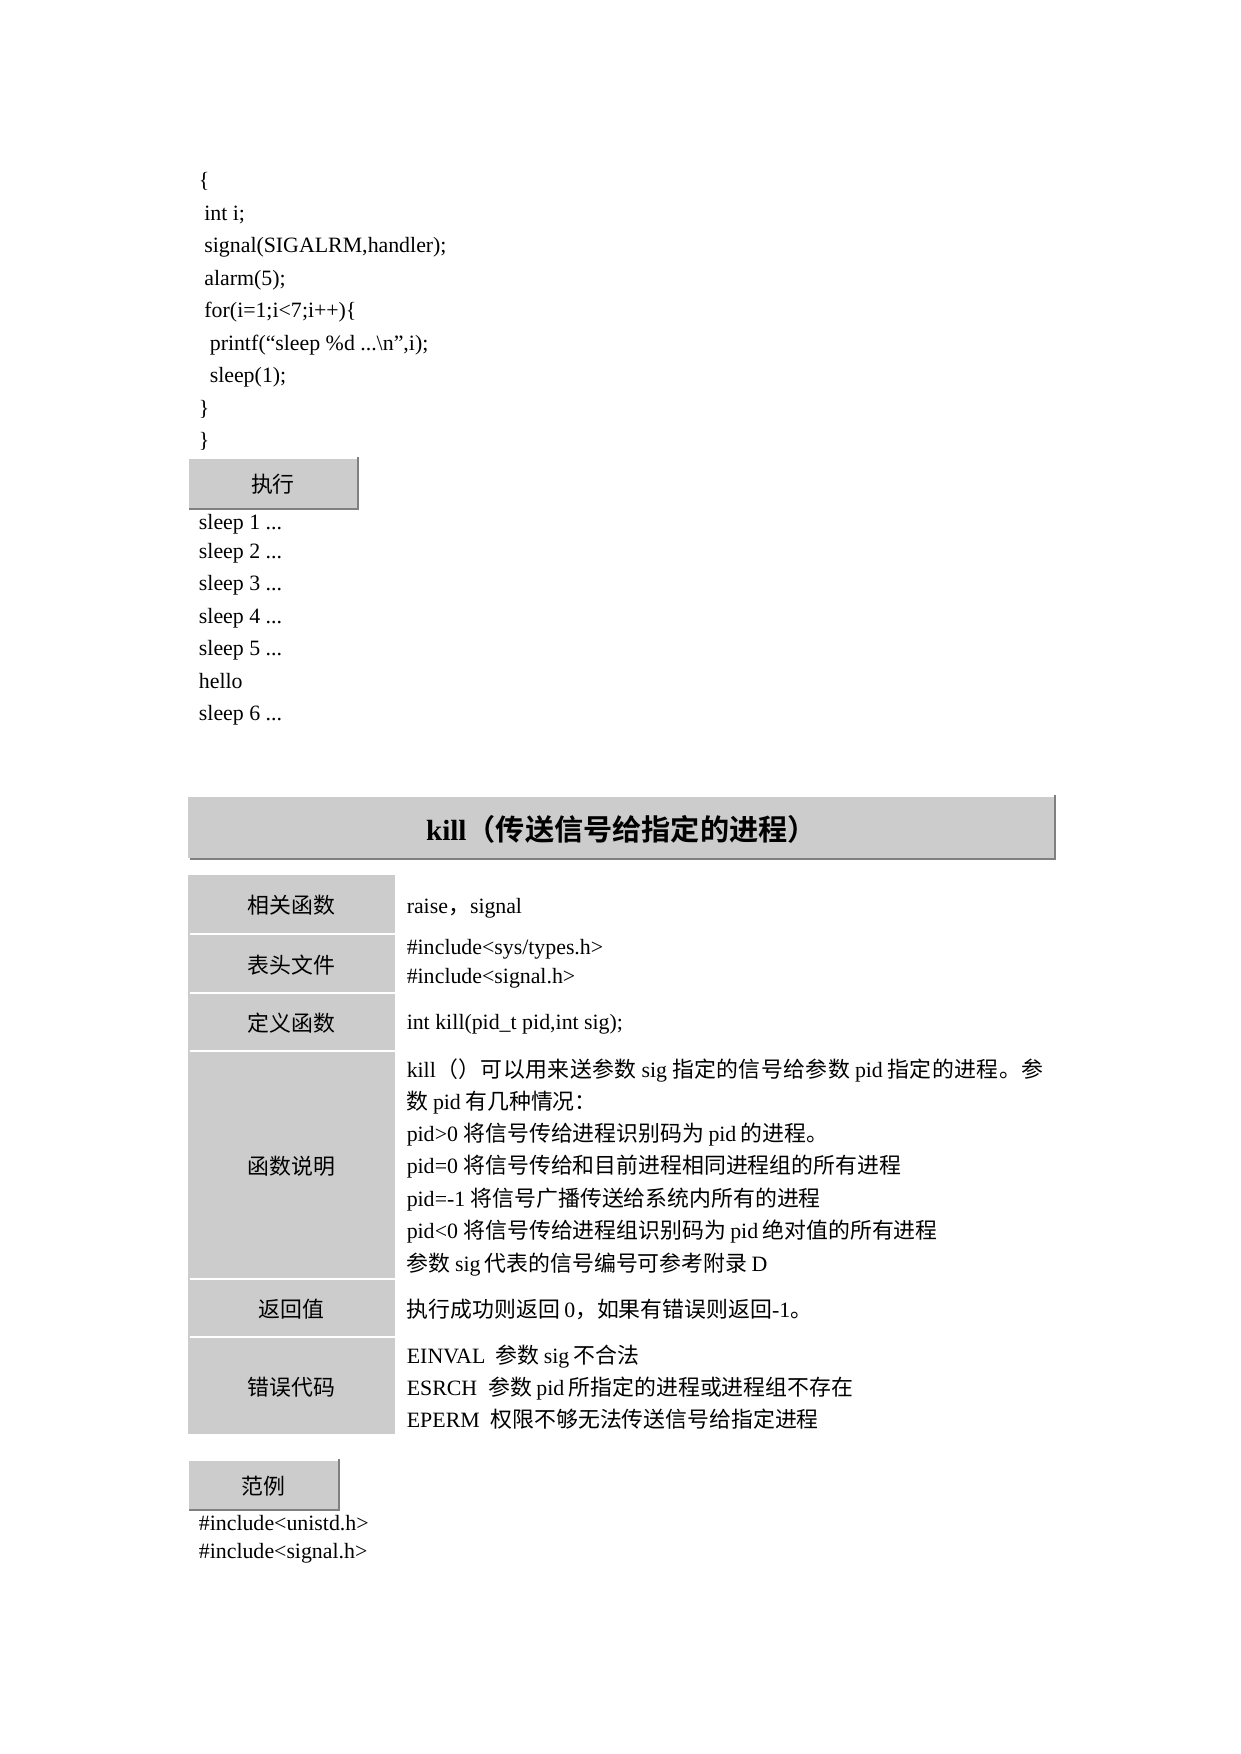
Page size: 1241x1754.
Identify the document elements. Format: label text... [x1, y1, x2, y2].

table_cell [188, 858, 1055, 875]
table_cell 返回值 [188, 1278, 395, 1336]
table_cell 函数说明 [188, 1050, 395, 1278]
table_cell 表头文件 [188, 933, 395, 992]
table_cell raise，signal [395, 875, 1055, 933]
table_cell #include<sys/types.h> #include<signal.h> [395, 933, 1055, 992]
table_cell { int i; signal(SIGALRM,handler); alarm(5); for(i=1;i<7;i++){ printf(“sleep %d ...\n”,i); sleep(1); } } [188, 162, 1055, 457]
table_cell sleep 1 ... sleep 2 ... sleep 3 ... sleep 4 ... sleep 5 ... hello sleep 6 ... [188, 508, 1055, 729]
table_cell #include<unistd.h> #include<signal.h> [188, 1509, 1055, 1592]
table_cell 错误代码 [188, 1336, 395, 1434]
table_cell 执行成功则返回0，如果有错误则返回-1。 [395, 1278, 1055, 1336]
table_cell 执行 [189, 459, 357, 508]
table_cell [340, 1459, 1055, 1509]
table_cell 相关函数 [188, 875, 395, 933]
table_cell kill（）可以用来送参数sig指定的信号给参数pid指定的进程。参数pid有几种情况： pid>0 将信号传给进程识别码为pid的进程。 pid=0 将信号传给和目前进程相同进程组的所有进程 pid=-1 将信号广播传送给系统内所有的进程 pid<0 将信号传给进程组识别码为pid绝对值的所有进程 参数sig代表的信号编号可参考附录D [395, 1050, 1055, 1278]
table_cell [188, 1434, 1055, 1459]
table_cell 范例 [189, 1461, 338, 1509]
table_cell [359, 457, 1055, 508]
table_cell 定义函数 [188, 992, 395, 1050]
table_header kill（传送信号给指定的进程） [188, 797, 1054, 858]
table_cell int kill(pid_t pid,int sig); [395, 992, 1055, 1050]
table_cell EINVAL 参数sig不合法 ESRCH 参数pid所指定的进程或进程组不存在 EPERM 权限不够无法传送信号给指定进程 [395, 1336, 1055, 1434]
